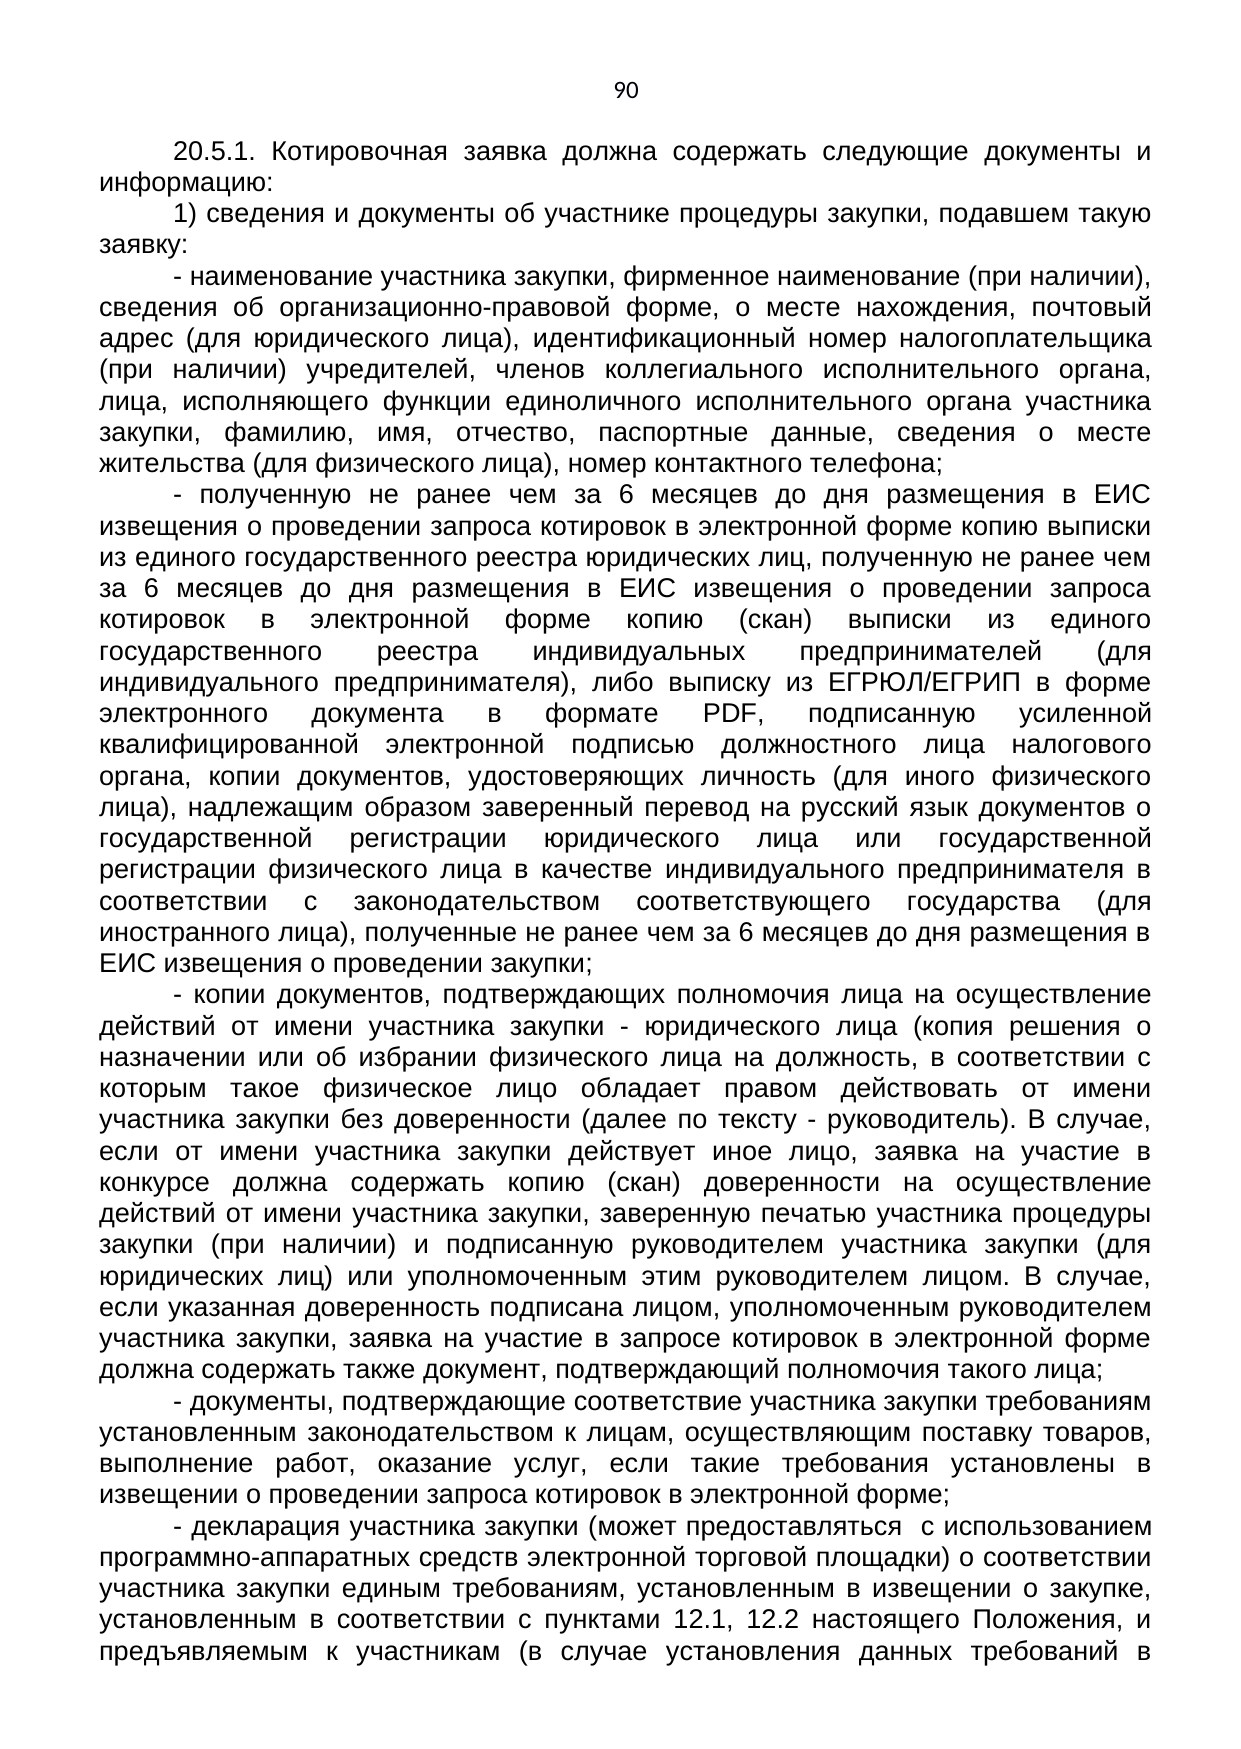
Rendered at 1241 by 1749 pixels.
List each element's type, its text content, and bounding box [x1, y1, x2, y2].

text - декларация участника закупки (может предоставляться с использованием программно-аппаратных средств электронной торговой площадки) о соответствии участника закупки единым требованиям, установленным в извещении о закупке, установленным в соответствии с пунктами 12.1, 12.2 настоящего Положения, и предъявляемым к участникам (в случае установления данных требований в [99, 1510, 1152, 1666]
text 1) сведения и документы об участнике процедуры закупки, подавшем такую заявку: [99, 197, 1152, 260]
text - наименование участника закупки, фирменное наименование (при наличии), сведения об организационно-правовой форме, о месте нахождения, почтовый адрес (для юридического лица), идентификационный номер налогоплательщика (при наличии) учредителей, членов коллегиального исполнительного органа, лица, исполняющего функции единоличного исполнительного органа участника закупки, фамилию, имя, отчество, паспортные данные, сведения о месте жительства (для физического лица), номер контактного телефона; [99, 260, 1152, 478]
text - полученную не ранее чем за 6 месяцев до дня размещения в ЕИС извещения о проведении запроса котировок в электронной форме копию выписки из единого государственного реестра юридических лиц, полученную не ранее чем за 6 месяцев до дня размещения в ЕИС извещения о проведении запроса котировок в электронной форме копию (скан) выписки из единого государственного реестра индивидуальных предпринимателей (для индивидуального предпринимателя), либо выписку из ЕГРЮЛ/ЕГРИП в форме электронного документа в формате PDF, подписанную усиленной квалифицированной электронной подписью должностного лица налогового органа, копии документов, удостоверяющих личность (для иного физического лица), надлежащим образом заверенный перевод на русский язык документов о государственной регистрации юридического лица или государственной регистрации физического лица в качестве индивидуального предпринимателя в соответствии с законодательством соответствующего государства (для иностранного лица), полученные не ранее чем за 6 месяцев до дня размещения в ЕИС извещения о проведении закупки; [99, 478, 1152, 978]
text - документы, подтверждающие соответствие участника закупки требованиям установленным законодательством к лицам, осуществляющим поставку товаров, выполнение работ, оказание услуг, если такие требования установлены в извещении о проведении запроса котировок в электронной форме; [99, 1385, 1152, 1510]
text 20.5.1. Котировочная заявка должна содержать следующие документы и информацию: [99, 135, 1152, 197]
text - копии документов, подтверждающих полномочия лица на осуществление действий от имени участника закупки - юридического лица (копия решения о назначении или об избрании физического лица на должность, в соответствии с которым такое физическое лицо обладает правом действовать от имени участника закупки без доверенности (далее по тексту - руководитель). В случае, если от имени участника закупки действует иное лицо, заявка на участие в конкурсе должна содержать копию (скан) доверенности на осуществление действий от имени участника закупки, заверенную печатью участника процедуры закупки (при наличии) и подписанную руководителем участника закупки (для юридических лиц) или уполномоченным этим руководителем лицом. В случае, если указанная доверенность подписана лицом, уполномоченным руководителем участника закупки, заявка на участие в запросе котировок в электронной форме должна содержать также документ, подтверждающий полномочия такого лица; [99, 978, 1152, 1385]
